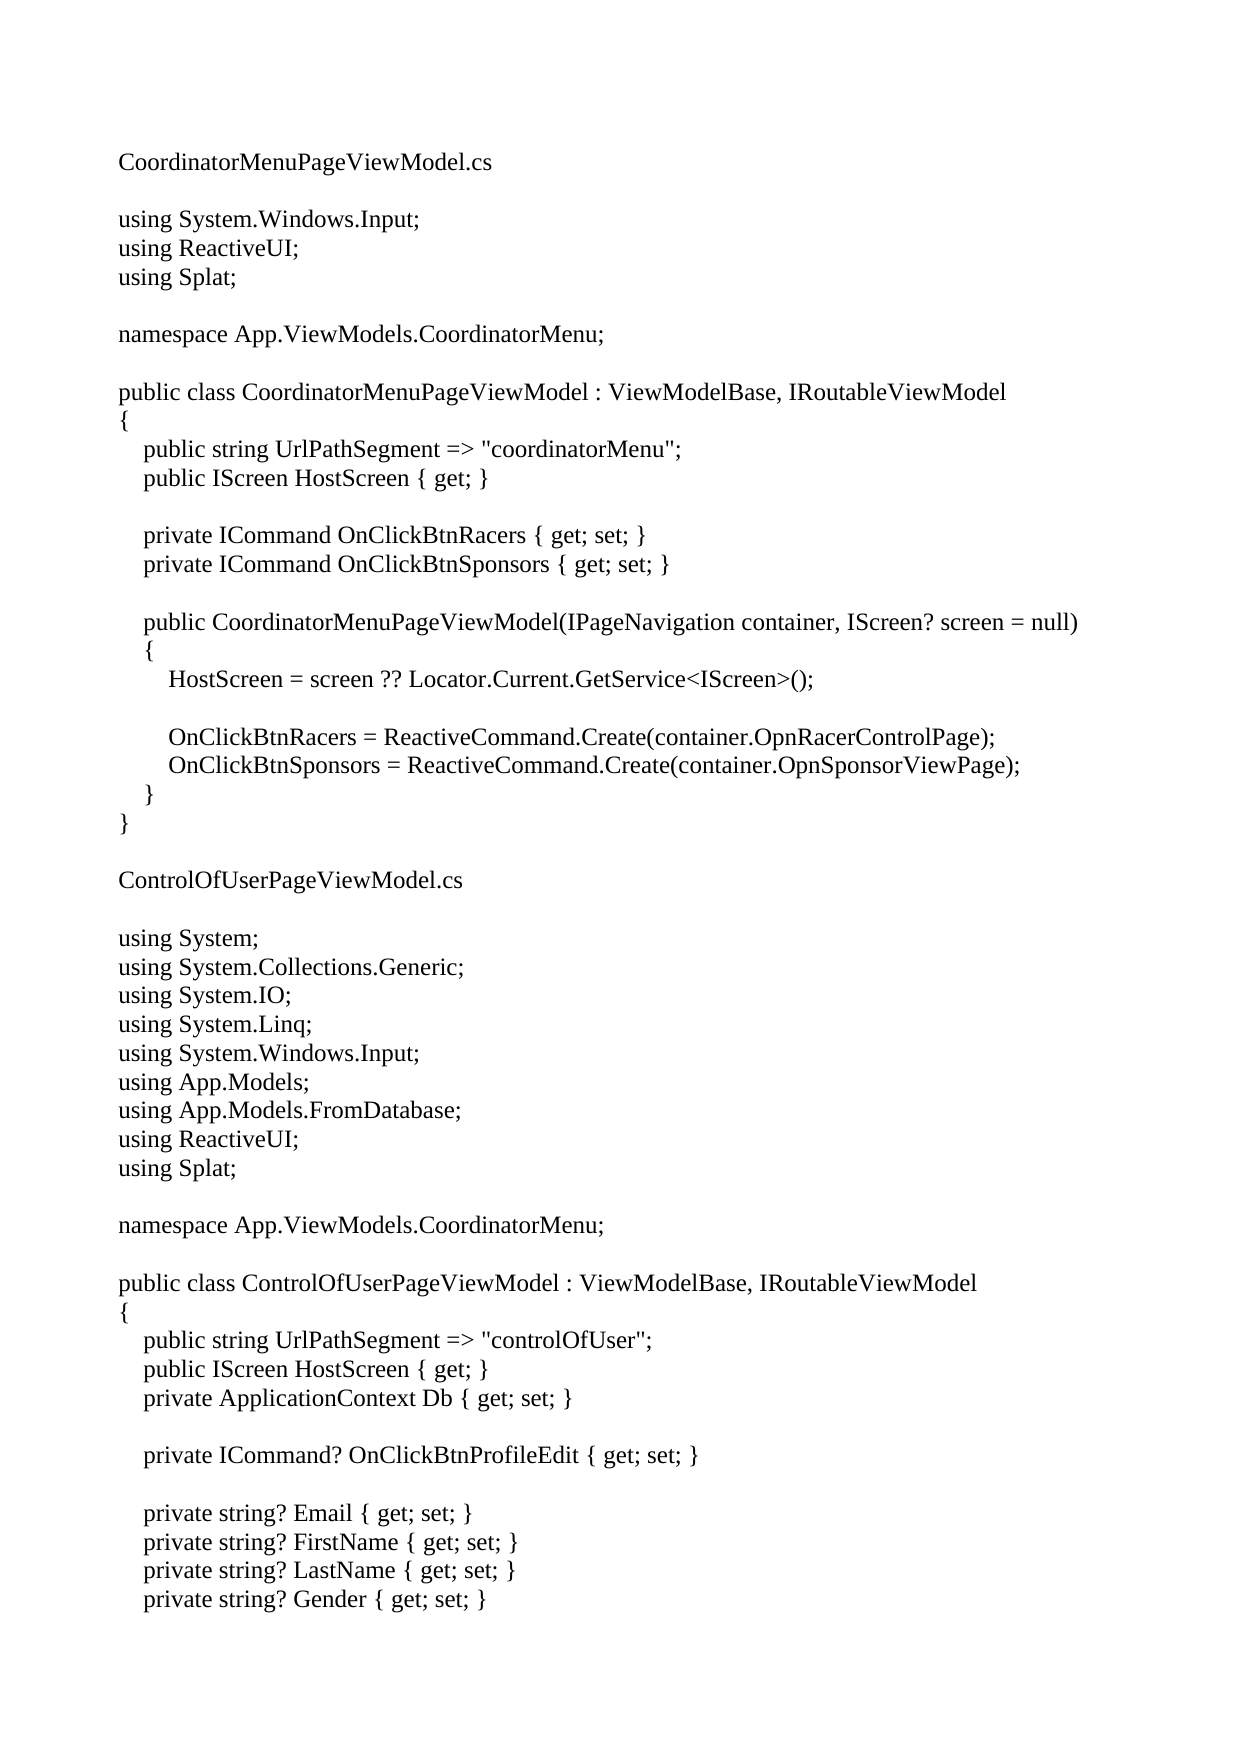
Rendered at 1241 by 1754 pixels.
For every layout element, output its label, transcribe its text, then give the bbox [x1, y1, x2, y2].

subtitle using System; using System.Collections.Generic; using System.IO; using System.Linq; using System.Windows.Input; using App.Models; using App.Models.FromDatabase; using ReactiveUI; using Splat; namespace App.ViewModels.CoordinatorMenu; public class ControlOfUserPageViewModel : ViewModelBase, IRoutableViewModel { public string UrlPathSegment => "controlOfUser"; public IScreen HostScreen { get; } private ApplicationContext Db { get; set; } private ICommand? OnClickBtnProfileEdit { get; set; } private string? Email { get; set; } private string? FirstName { get; set; } private string? LastName { get; set; } private string? Gender { get; set; } [118, 923, 1122, 1613]
subtitle using System.Windows.Input; using ReactiveUI; using Splat; namespace App.ViewModels.CoordinatorMenu; public class CoordinatorMenuPageViewModel : ViewModelBase, IRoutableViewModel { public string UrlPathSegment => "coordinatorMenu"; public IScreen HostScreen { get; } private ICommand OnClickBtnRacers { get; set; } private ICommand OnClickBtnSponsors { get; set; } public CoordinatorMenuPageViewModel(IPageNavigation container, IScreen? screen = null) { HostScreen = screen ?? Locator.Current.GetService<IScreen>(); OnClickBtnRacers = ReactiveCommand.Create(container.OpnRacerControlPage); OnClickBtnSponsors = ReactiveCommand.Create(container.OpnSponsorViewPage); } } [118, 204, 1122, 866]
subtitle CoordinatorMenuPageViewModel.cs [118, 147, 1122, 204]
subtitle ControlOfUserPageViewModel.cs [118, 866, 1122, 923]
